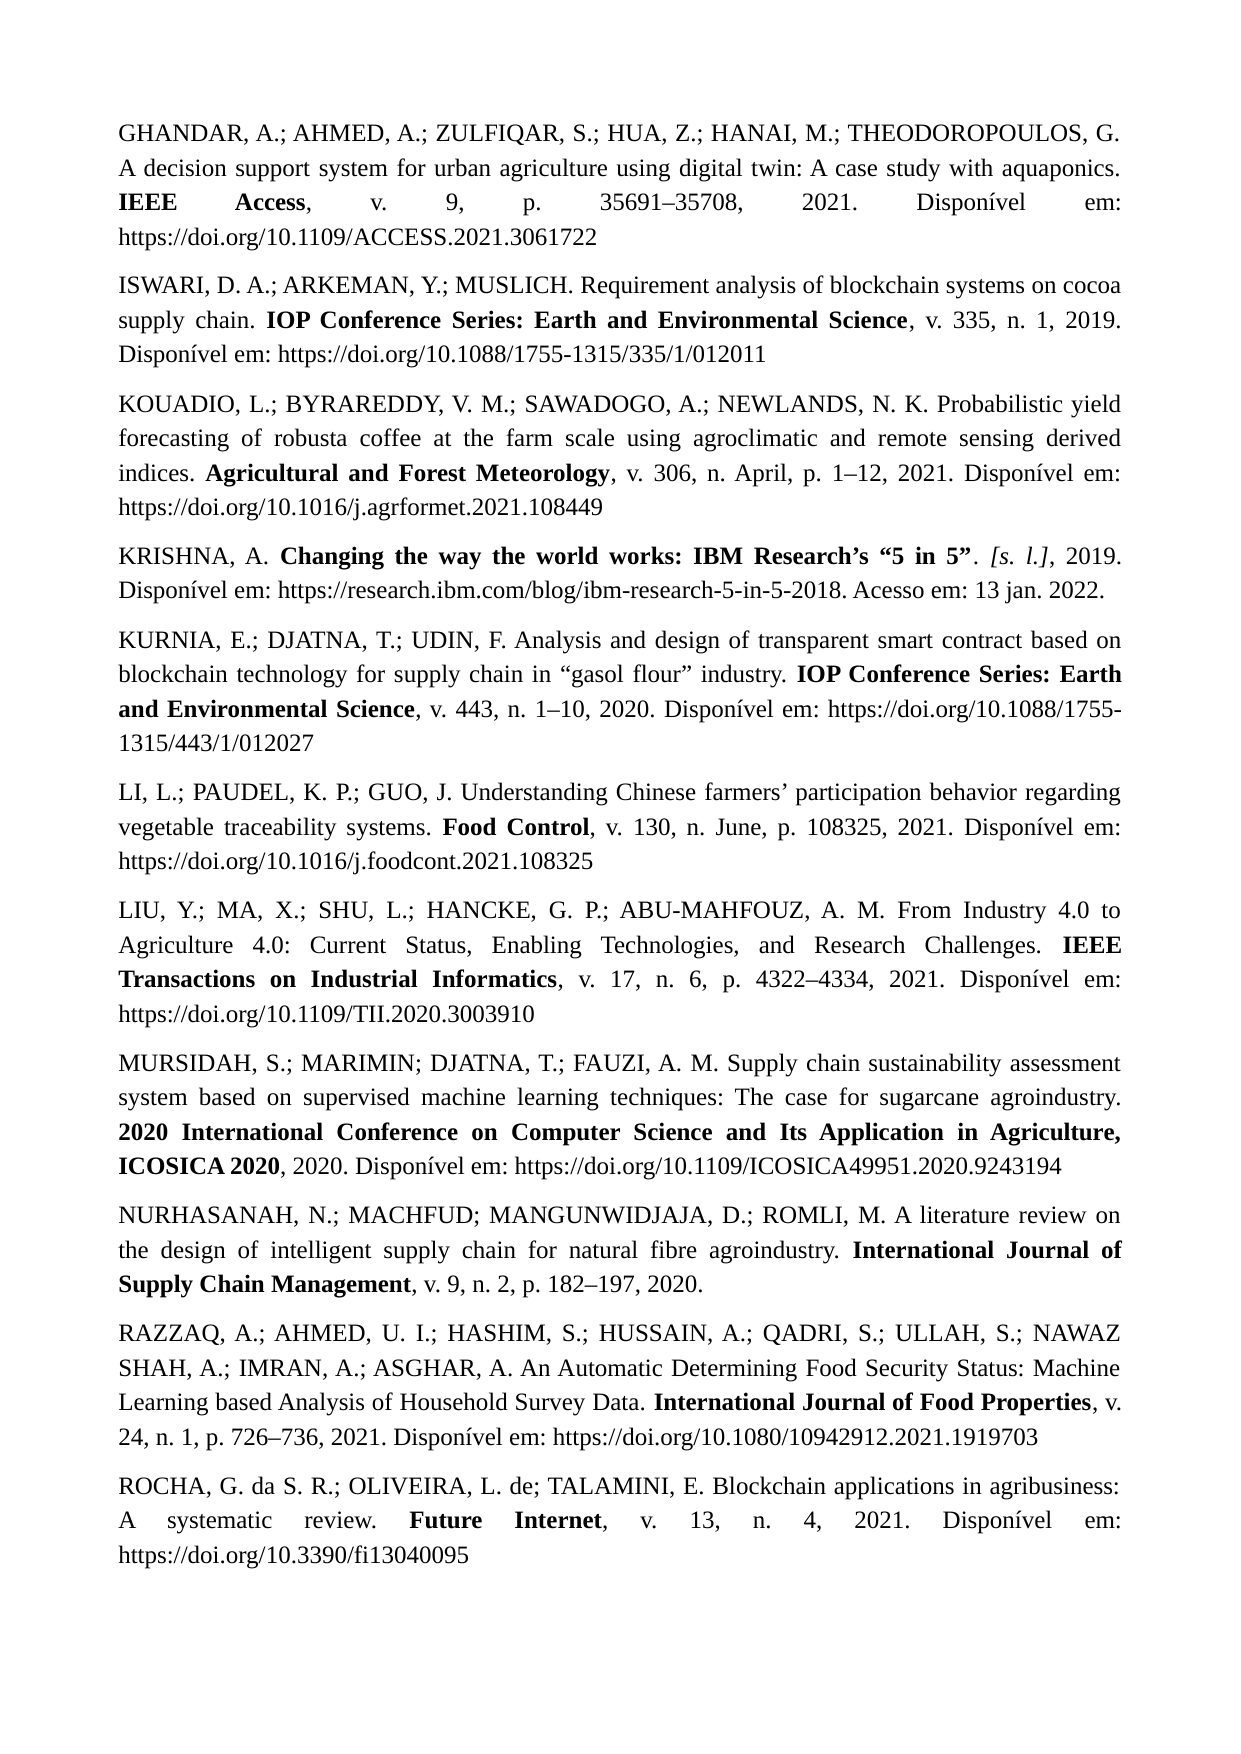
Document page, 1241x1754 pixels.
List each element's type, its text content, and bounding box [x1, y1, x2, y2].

text RAZZAQ, A.; AHMED, U. I.; HASHIM, S.; HUSSAIN, A.; QADRI, S.; ULLAH, S.; NAWAZ SHAH, A.; IMRAN, A.; ASGHAR, A. An Automatic Determining Food Security Status: Machine Learning based Analysis of Household Survey Data. International Journal of Food Properties, v. 24, n. 1, p. 726–736, 2021. Disponível em: https://doi.org/10.1080/10942912.2021.1919703 [118, 1318, 1122, 1450]
text KOUADIO, L.; BYRAREDDY, V. M.; SAWADOGO, A.; NEWLANDS, N. K. Probabilistic yield forecasting of robusta coffee at the farm scale using agroclimatic and remote sensing derived indices. Agricultural and Forest Meteorology, v. 306, n. April, p. 1–12, 2021. Disponível em: https://doi.org/10.1016/j.agrformet.2021.108449 [118, 389, 1122, 521]
text GHANDAR, A.; AHMED, A.; ZULFIQAR, S.; HUA, Z.; HANAI, M.; THEODOROPOULOS, G. A decision support system for urban agriculture using digital twin: A case study with aquaponics. IEEE Access, v. 9, p. 35691–35708, 2021. Disponível em: https://doi.org/10.1109/ACCESS.2021.3061722 [118, 118, 1122, 250]
text ROCHA, G. da S. R.; OLIVEIRA, L. de; TALAMINI, E. Blockchain applications in agribusiness: A systematic review. Future Internet, v. 13, n. 4, 2021. Disponível em: https://doi.org/10.3390/fi13040095 [118, 1471, 1122, 1568]
text KURNIA, E.; DJATNA, T.; UDIN, F. Analysis and design of transparent smart contract based on blockchain technology for supply chain in “gasol flour” industry. IOP Conference Series: Earth and Environmental Science, v. 443, n. 1–10, 2020. Disponível em: https://doi.org/10.1088/1755-1315/443/1/012027 [118, 625, 1122, 757]
text NURHASANAH, N.; MACHFUD; MANGUNWIDJAJA, D.; ROMLI, M. A literature review on the design of intelligent supply chain for natural fibre agroindustry. International Journal of Supply Chain Management, v. 9, n. 2, p. 182–197, 2020. [118, 1200, 1122, 1298]
text LIU, Y.; MA, X.; SHU, L.; HANCKE, G. P.; ABU-MAHFOUZ, A. M. From Industry 4.0 to Agriculture 4.0: Current Status, Enabling Technologies, and Research Challenges. IEEE Transactions on Industrial Informatics, v. 17, n. 6, p. 4322–4334, 2021. Disponível em: https://doi.org/10.1109/TII.2020.3003910 [118, 895, 1122, 1027]
text MURSIDAH, S.; MARIMIN; DJATNA, T.; FAUZI, A. M. Supply chain sustainability assessment system based on supervised machine learning techniques: The case for sugarcane agroindustry. 2020 International Conference on Computer Science and Its Application in Agriculture, ICOSICA 2020, 2020. Disponível em: https://doi.org/10.1109/ICOSICA49951.2020.9243194 [118, 1048, 1122, 1180]
text KRISHNA, A. Changing the way the world works: IBM Research’s “5 in 5”. [s. l.], 2019. Disponível em: https://research.ibm.com/blog/ibm-research-5-in-5-2018. Acesso em: 13 jan. 2022. [118, 541, 1122, 604]
text ISWARI, D. A.; ARKEMAN, Y.; MUSLICH. Requirement analysis of blockchain systems on cocoa supply chain. IOP Conference Series: Earth and Environmental Science, v. 335, n. 1, 2019. Disponível em: https://doi.org/10.1088/1755-1315/335/1/012011 [118, 271, 1122, 368]
text LI, L.; PAUDEL, K. P.; GUO, J. Understanding Chinese farmers’ participation behavior regarding vegetable traceability systems. Food Control, v. 130, n. June, p. 108325, 2021. Disponível em: https://doi.org/10.1016/j.foodcont.2021.108325 [118, 777, 1122, 875]
